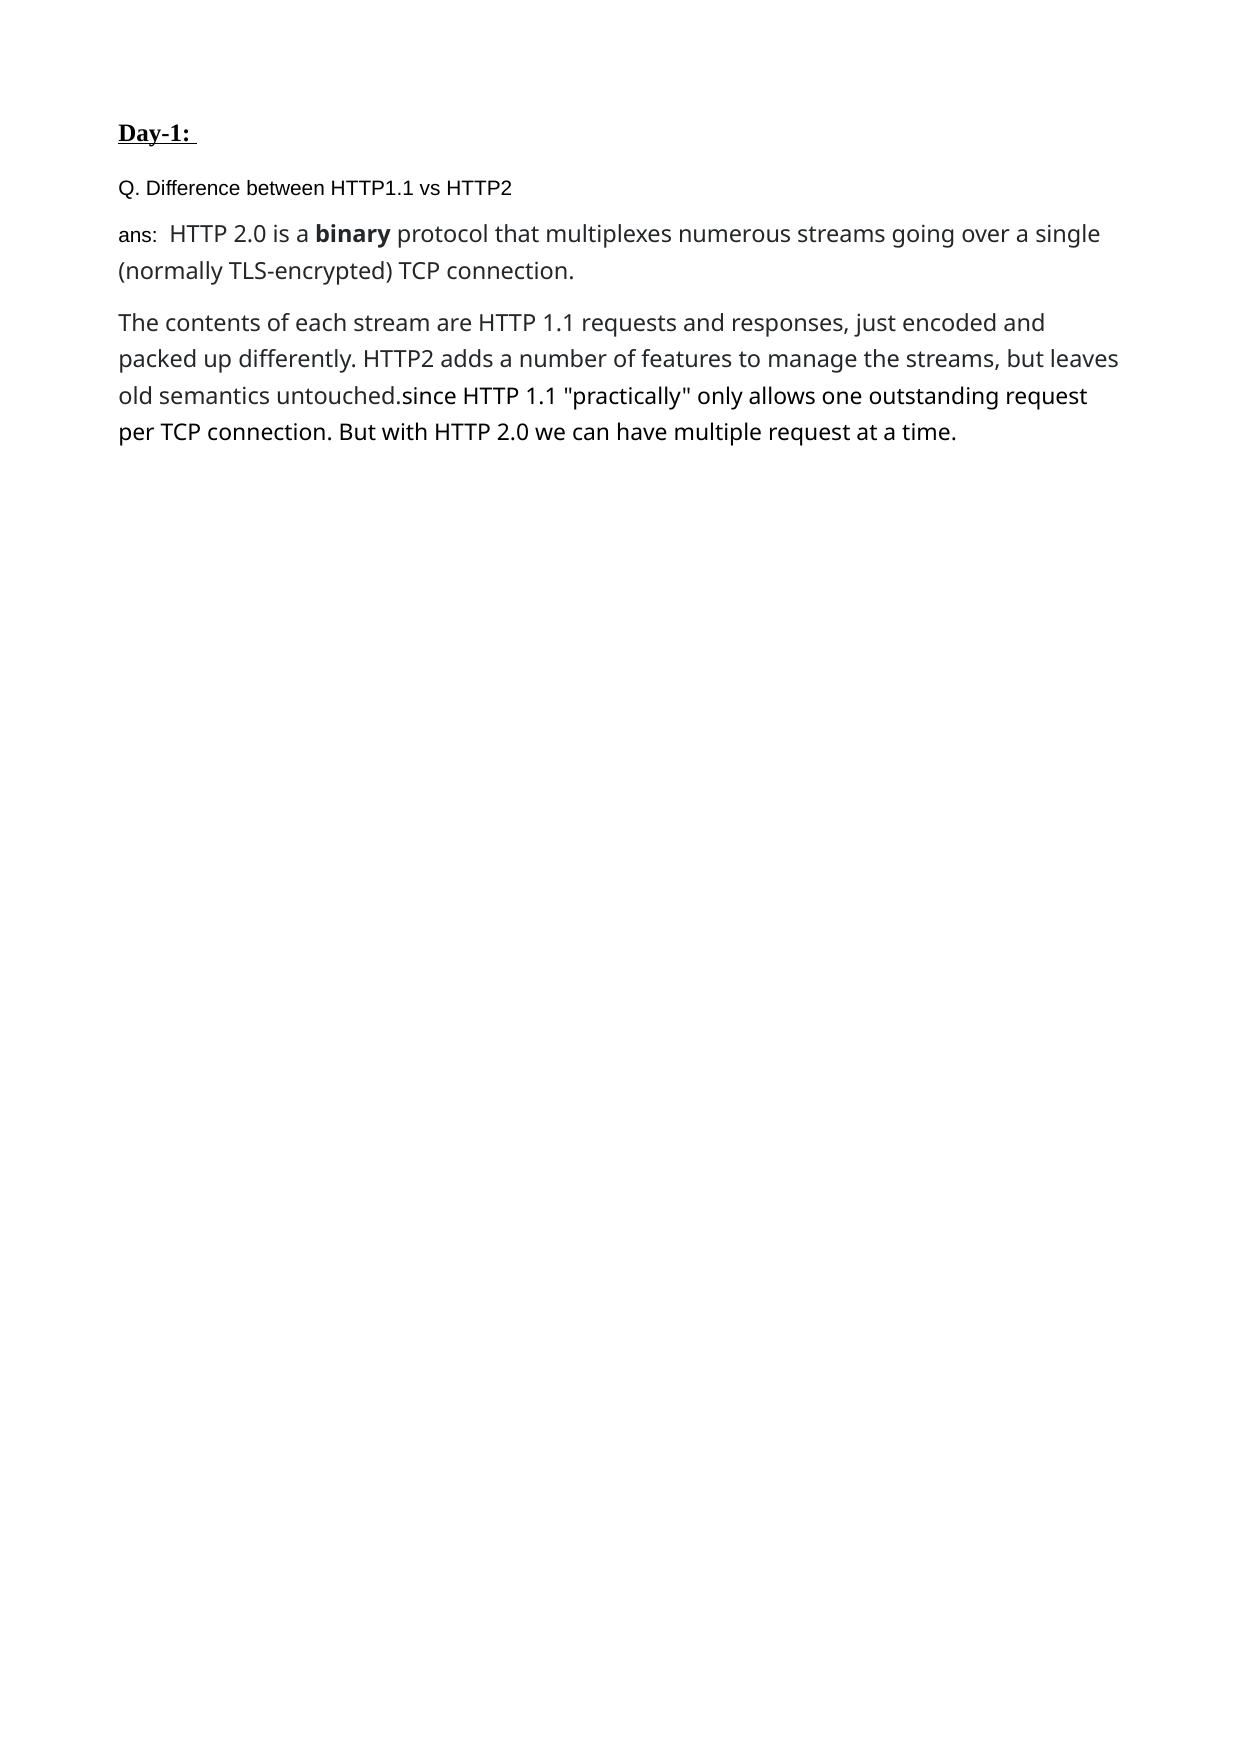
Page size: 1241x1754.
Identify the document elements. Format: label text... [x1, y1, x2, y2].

text Day-1: [118, 118, 1122, 147]
text Q. Difference between HTTP1.1 vs HTTP2 [118, 176, 1122, 199]
text The contents of each stream are HTTP 1.1 requests and responses, just encoded and packed up differently. HTTP2 adds a number of features to manage the streams, but leaves old semantics untouched.since HTTP 1.1 "practically" only allows one outstanding request per TCP connection. But with HTTP 2.0 we can have multiple request at a time. [118, 306, 1122, 447]
text ans: HTTP 2.0 is a binary protocol that multiplexes numerous streams going over a single (normally TLS-encrypted) TCP connection. [118, 218, 1122, 286]
